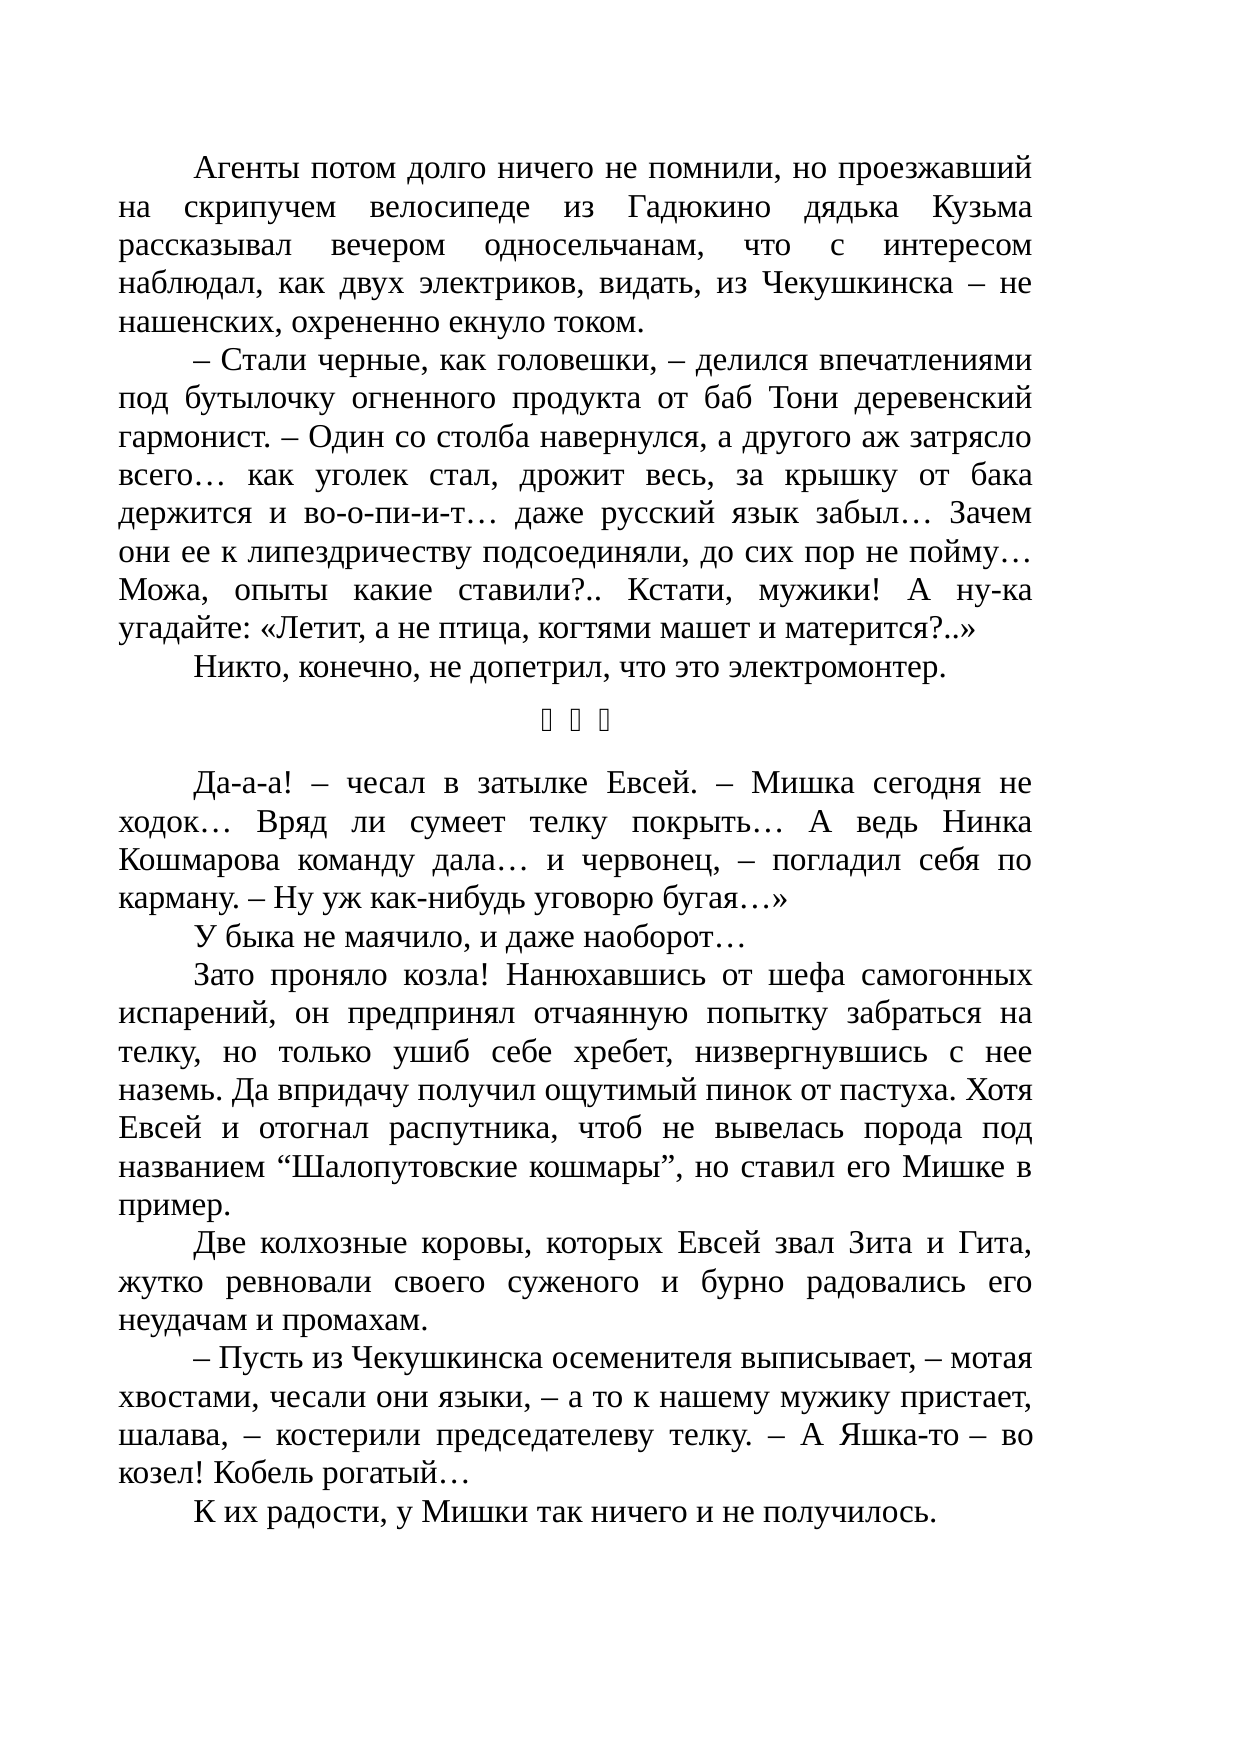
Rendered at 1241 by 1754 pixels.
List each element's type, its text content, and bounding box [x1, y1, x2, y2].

text * * * [118, 708, 1033, 739]
subtitle У быка не маячило, и даже наоборот… [118, 916, 1033, 954]
subtitle – Стали черные, как головешки, – делился впечатлениями под бутылочку огненного продукта от баб Тони деревенский гармонист. – Один со столба навернулся, а другого аж затрясло всего… как уголек стал, дрожит весь, за крышку от бака держится и во-о-пи-и-т… даже русский язык забыл… Зачем они ее к липездричеству подсоединяли, до сих пор не пойму… Можа, опыты какие ставили?.. Кстати, мужики! А ну-ка угадайте: «Летит, а не птица, когтями машет и матерится?..» [118, 339, 1033, 646]
subtitle К их радости, у Мишки так ничего и не получилось. [118, 1491, 1033, 1529]
subtitle – Пусть из Чекушкинска осеменителя выписывает, – мотая хвостами, чесали они языки, – а то к нашему мужику пристает, шалава, – костерили председателеву телку. – А Яшка-то – во козел! Кобель рогатый… [118, 1338, 1033, 1491]
subtitle Зато проняло козла! Нанюхавшись от шефа самогонных испарений, он предпринял отчаянную попытку забраться на телку, но только ушиб себе хребет, низвергнувшись с нее наземь. Да впридачу получил ощутимый пинок от пастуха. Хотя Евсей и отогнал распутника, чтоб не вывелась порода под названием “Шалопутовские кошмары”, но ставил его Мишке в пример. [118, 954, 1033, 1223]
subtitle Две колхозные коровы, которых Евсей звал Зита и Гита, жутко ревновали своего суженого и бурно радовались его неудачам и промахам. [118, 1223, 1033, 1338]
subtitle Никто, конечно, не допетрил, что это электромонтер. [118, 646, 1033, 684]
subtitle Агенты потом долго ничего не помнили, но проезжавший на скрипучем велосипеде из Гадюкино дядька Кузьма рассказывал вечером односельчанам, что с интересом наблюдал, как двух электриков, видать, из Чекушкинска – не нашенских, охрененно екнуло током. [118, 148, 1033, 339]
subtitle Да-а-а! – чесал в затылке Евсей. – Мишка сегодня не ходок… Вряд ли сумеет телку покрыть… А ведь Нинка Кошмарова команду дала… и червонец, – погладил себя по карману. – Ну уж как-нибудь уговорю бугая…» [118, 763, 1033, 916]
